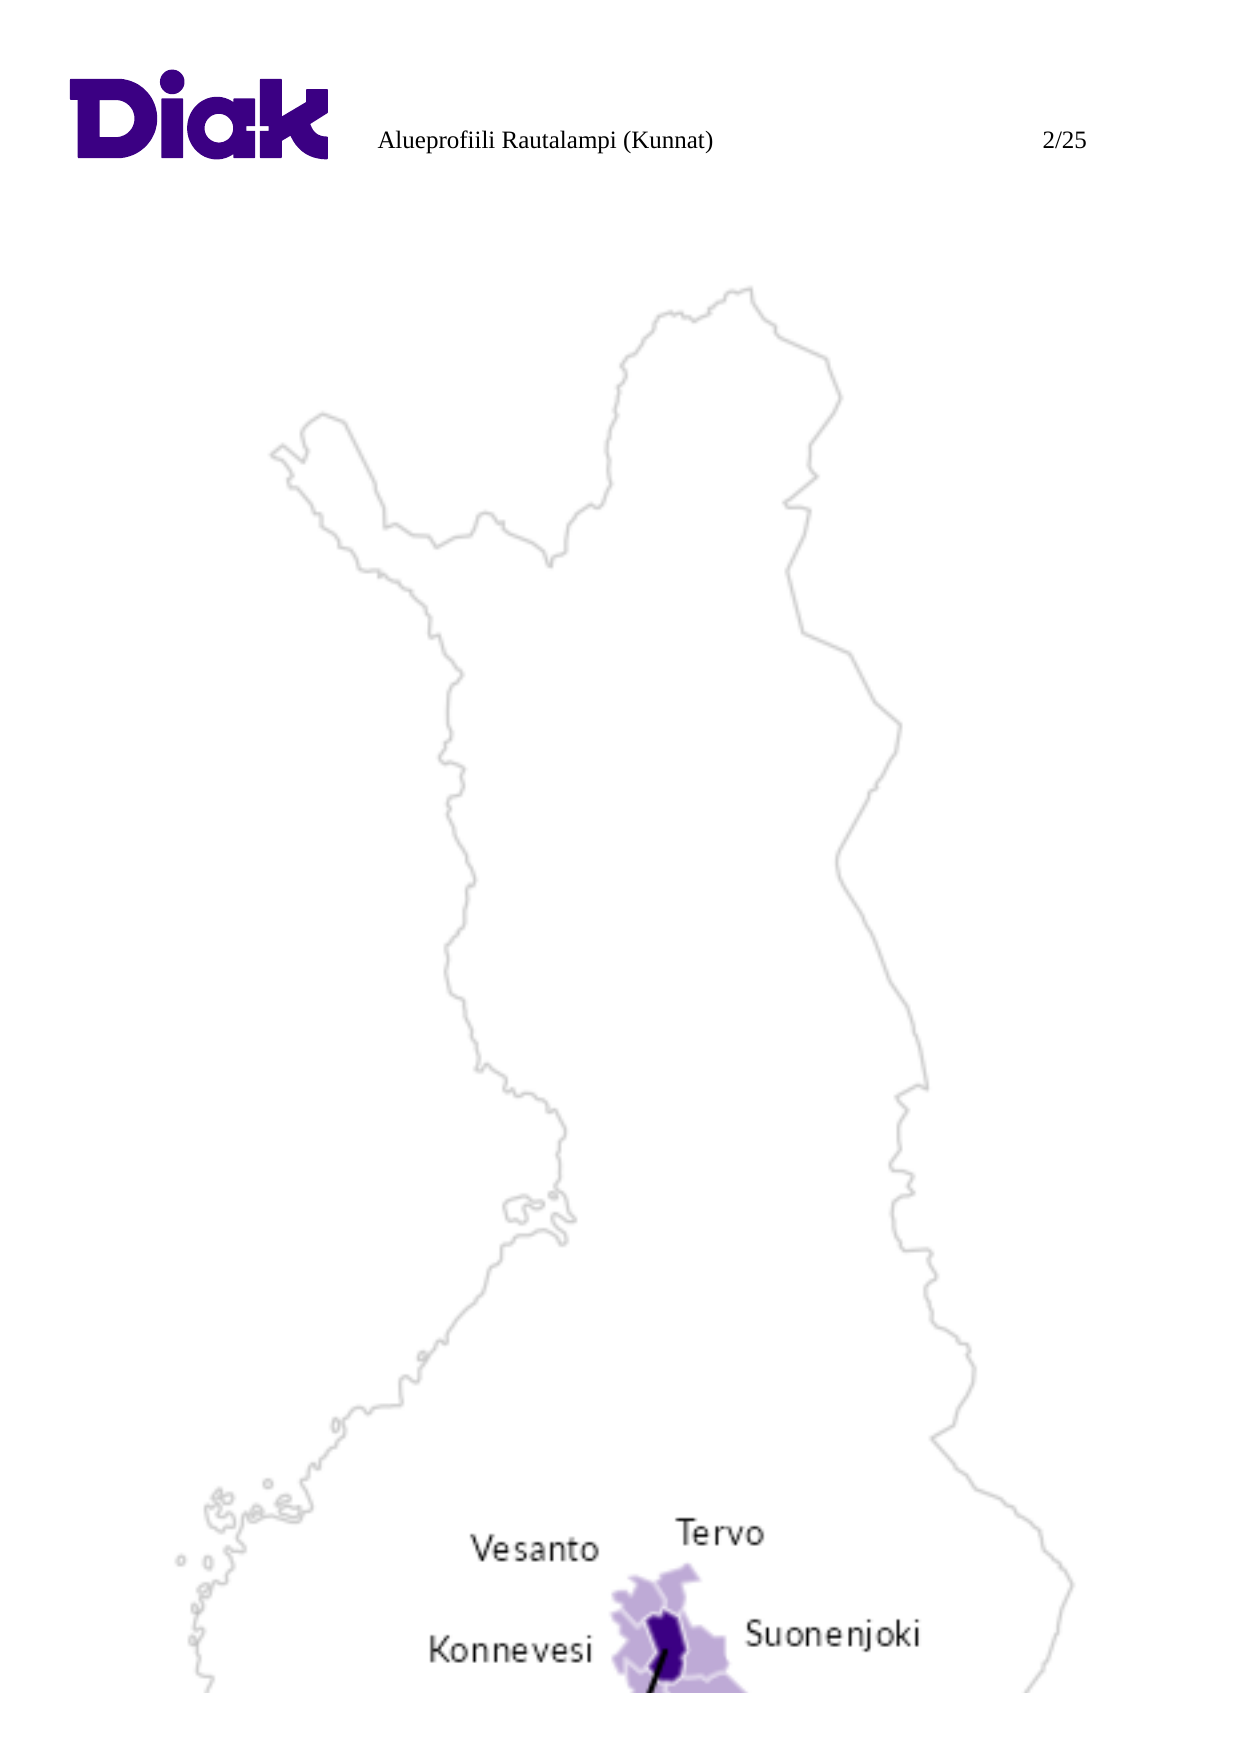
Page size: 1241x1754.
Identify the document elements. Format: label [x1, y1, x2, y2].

picture [61, 196, 1179, 1693]
